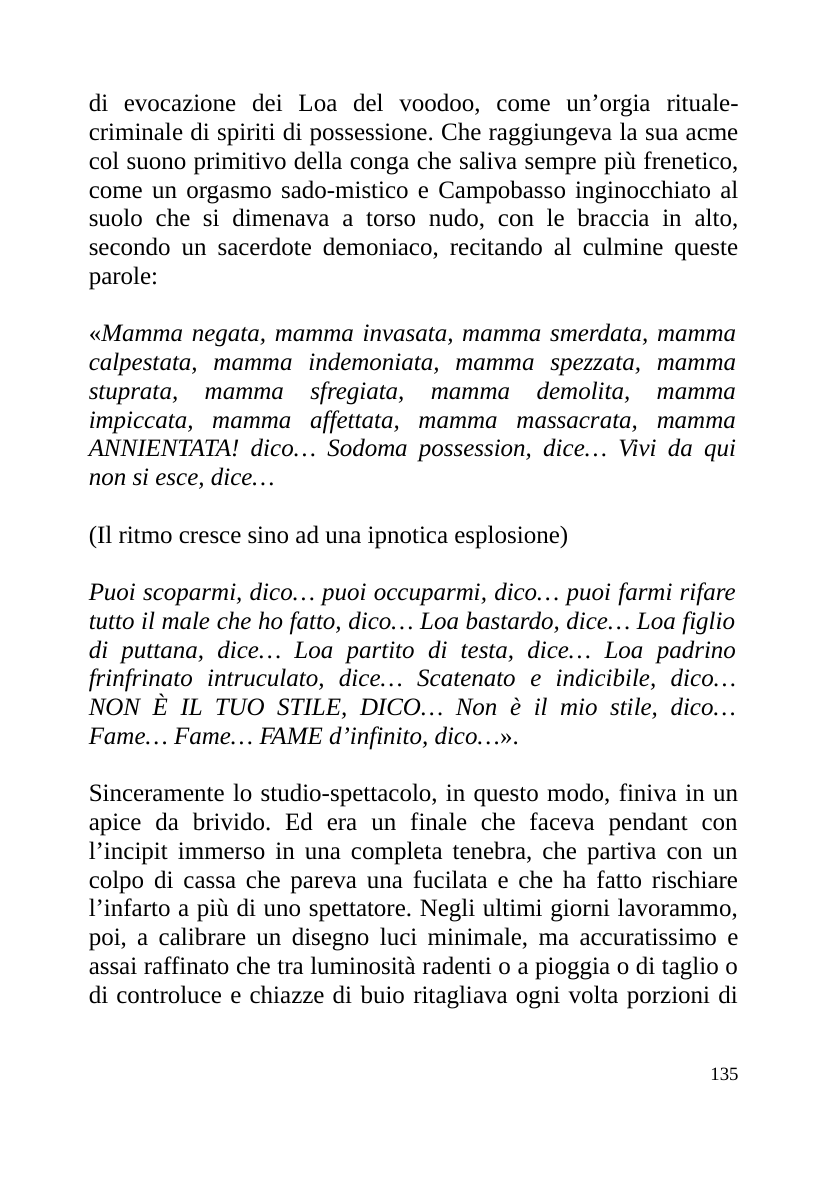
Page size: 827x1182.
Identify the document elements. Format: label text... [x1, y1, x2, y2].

text di evocazione dei Loa del voodoo, come un’orgia rituale-criminale di spiriti di possessione. Che raggiungeva la sua acme col suono primitivo della conga che saliva sempre più frenetico, come un orgasmo sado-mistico e Campobasso inginocchiato al suolo che si dimenava a torso nudo, con le braccia in alto, secondo un sacerdote demoniaco, recitando al culmine queste parole: [88, 88, 739, 290]
text Sinceramente lo studio-spettacolo, in questo modo, finiva in un apice da brivido. Ed era un finale che faceva pendant con l’incipit immerso in una completa tenebra, che partiva con un colpo di cassa che pareva una fucilata e che ha fatto rischiare l’infarto a più di uno spettatore. Negli ultimi giorni lavorammo, poi, a calibrare un disegno luci minimale, ma accuratissimo e assai raffinato che tra luminosità radenti o a pioggia o di taglio o di controluce e chiazze di buio ritagliava ogni volta porzioni di [88, 778, 739, 1008]
text «Mamma negata, mamma invasata, mamma smerdata, mamma calpestata, mamma indemoniata, mamma spezzata, mamma stuprata, mamma sfregiata, mamma demolita, mamma impiccata, mamma affettata, mamma massacrata, mamma ANNIENTATA! dico… Sodoma possession, dice… Vivi da qui non si esce, dice… [88, 318, 739, 491]
text (Il ritmo cresce sino ad una ipnotica esplosione) [88, 520, 739, 548]
text Puoi scoparmi, dico… puoi occuparmi, dico… puoi farmi rifare tutto il male che ho fatto, dico… Loa bastardo, dice… Loa figlio di puttana, dice… Loa partito di testa, dice… Loa padrino frinfrinato intruculato, dice… Scatenato e indicibile, dico… NON È IL TUO STILE, DICO… Non è il mio stile, dico… Fame… Fame… FAME d’infinito, dico…». [88, 577, 739, 750]
